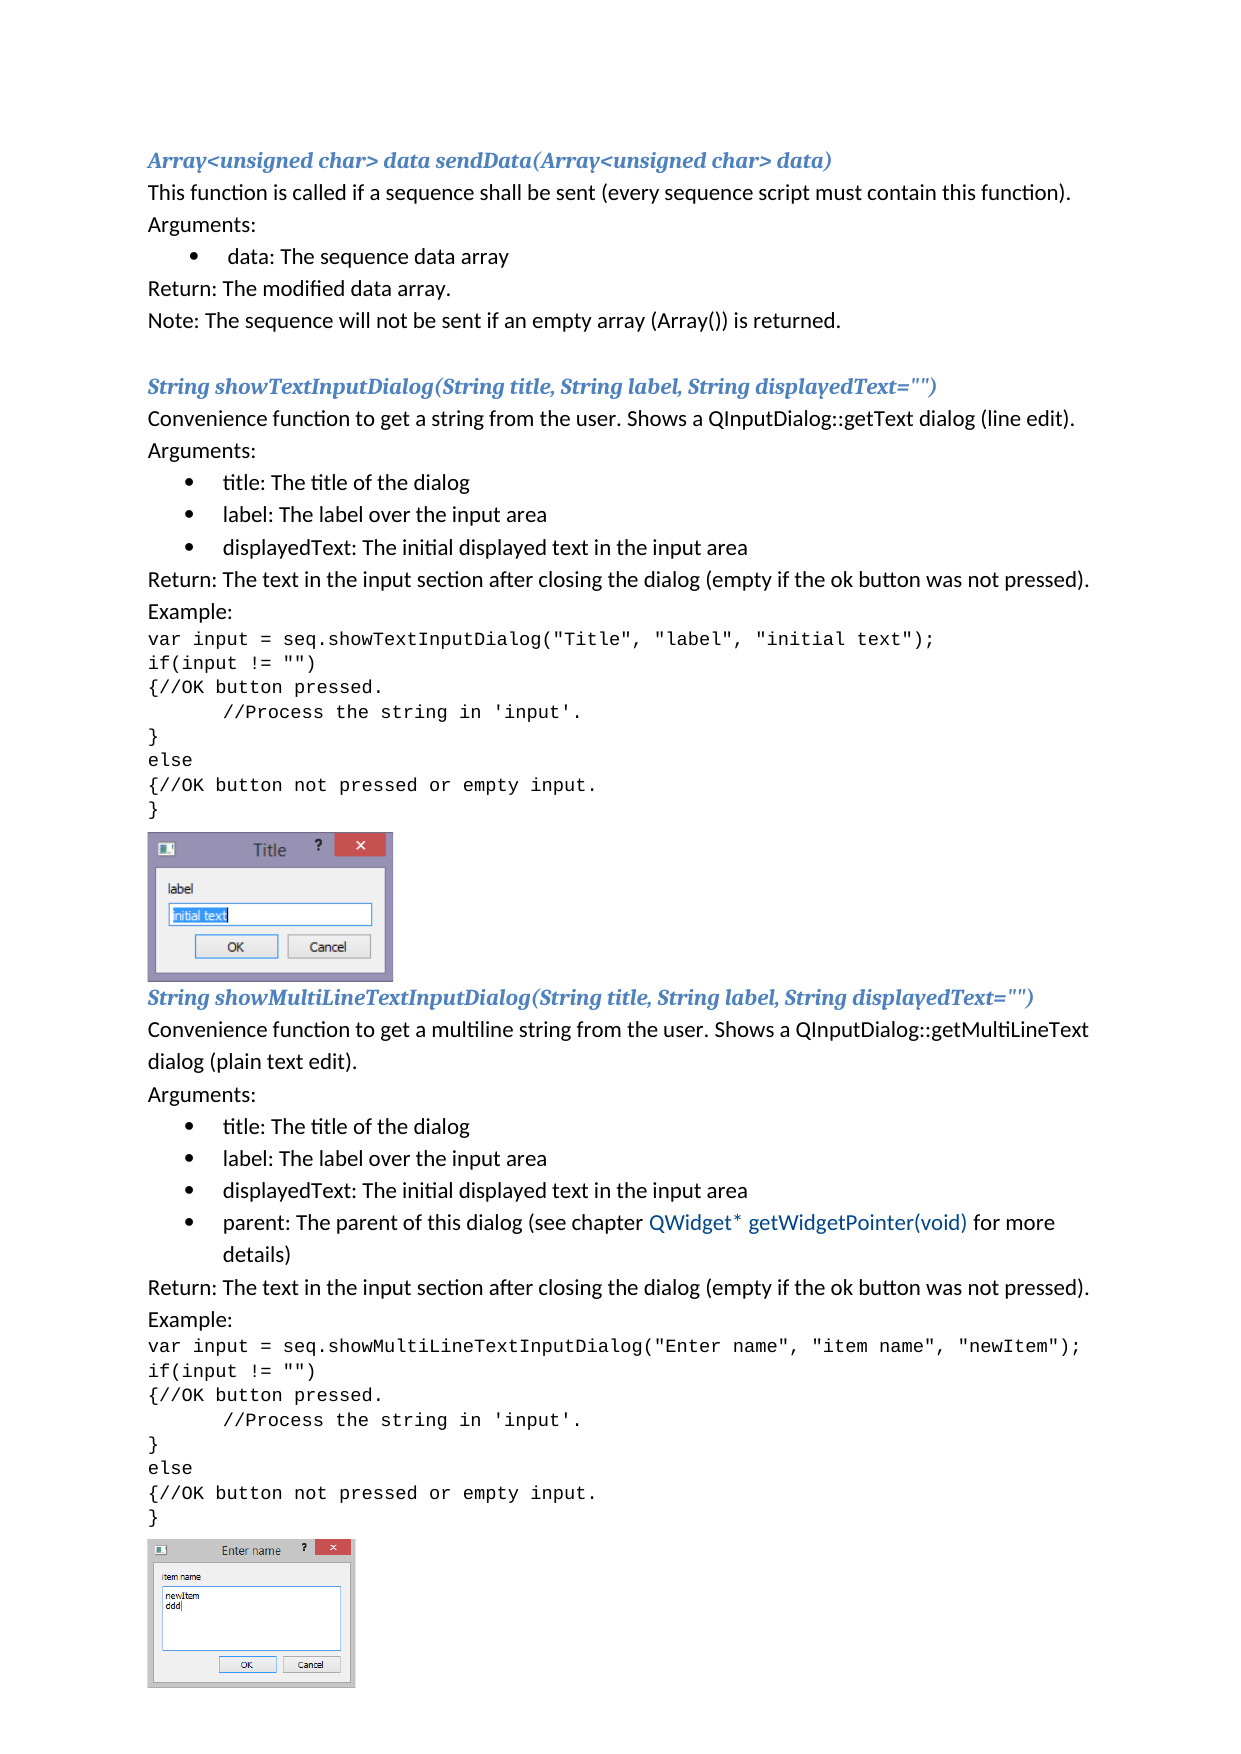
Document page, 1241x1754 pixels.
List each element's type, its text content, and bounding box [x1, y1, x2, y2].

text Convenience function to get a multiline string from the user. Shows a QInputDialog::getMultiLineText dialog (plain text edit). [148, 1015, 1093, 1076]
list data: The sequence data array [190, 242, 1093, 270]
text {//OK button not pressed or empty input. [148, 1483, 1093, 1505]
subtitle String showTextInputDialog(String title, String label, String displayedText="") [148, 374, 1093, 400]
text Arguments: [148, 436, 1093, 464]
list displayedText: The initial displayed text in the input area [185, 1176, 1093, 1204]
text Return: The text in the input section after closing the dialog (empty if the ok button was not pressed). [148, 1273, 1093, 1301]
text else [148, 751, 1093, 772]
text Convenience function to get a string from the user. Shows a QInputDialog::getText dialog (line edit). [148, 404, 1093, 432]
text Arguments: [148, 210, 1093, 238]
text } [148, 800, 1093, 821]
picture [147, 832, 394, 982]
text Example: [148, 1305, 1093, 1333]
text Arguments: [148, 1080, 1093, 1108]
list parent: The parent of this dialog (see chapter QWidget* getWidgetPointer(void) for more details) [185, 1208, 1093, 1269]
subtitle Array<unsigned char> data sendData(Array<unsigned char> data) [148, 148, 1093, 174]
text } [148, 1435, 1093, 1456]
text var input = seq.showMultiLineTextInputDialog("Enter name", "item name", "newItem"); [148, 1337, 1093, 1358]
text //Process the string in 'input'. [148, 1410, 1093, 1432]
text {//OK button not pressed or empty input. [148, 776, 1093, 797]
text else [148, 1459, 1093, 1480]
text Example: [148, 597, 1093, 625]
text Note: The sequence will not be sent if an empty array (Array()) is returned. [148, 307, 1093, 334]
text if(input != "") [148, 654, 1093, 675]
text } [148, 727, 1093, 748]
picture [147, 1539, 356, 1688]
list title: The title of the dialog [185, 468, 1093, 496]
list title: The title of the dialog [185, 1112, 1093, 1140]
list label: The label over the input area [185, 1144, 1093, 1172]
subtitle String showMultiLineTextInputDialog(String title, String label, String displayedText="") [148, 982, 1093, 1011]
text } [148, 1508, 1093, 1529]
text Return: The modified data array. [148, 274, 1093, 302]
text if(input != "") [148, 1362, 1093, 1383]
text var input = seq.showTextInputDialog("Title", "label", "initial text"); [148, 629, 1093, 651]
text {//OK button pressed. [148, 1386, 1093, 1407]
list displayedText: The initial displayed text in the input area [185, 533, 1093, 561]
list label: The label over the input area [185, 501, 1093, 529]
text This function is called if a sequence shall be sent (every sequence script must contain this function). [148, 178, 1093, 206]
text Return: The text in the input section after closing the dialog (empty if the ok button was not pressed). [148, 565, 1093, 593]
text //Process the string in 'input'. [148, 702, 1093, 724]
text {//OK button pressed. [148, 678, 1093, 699]
